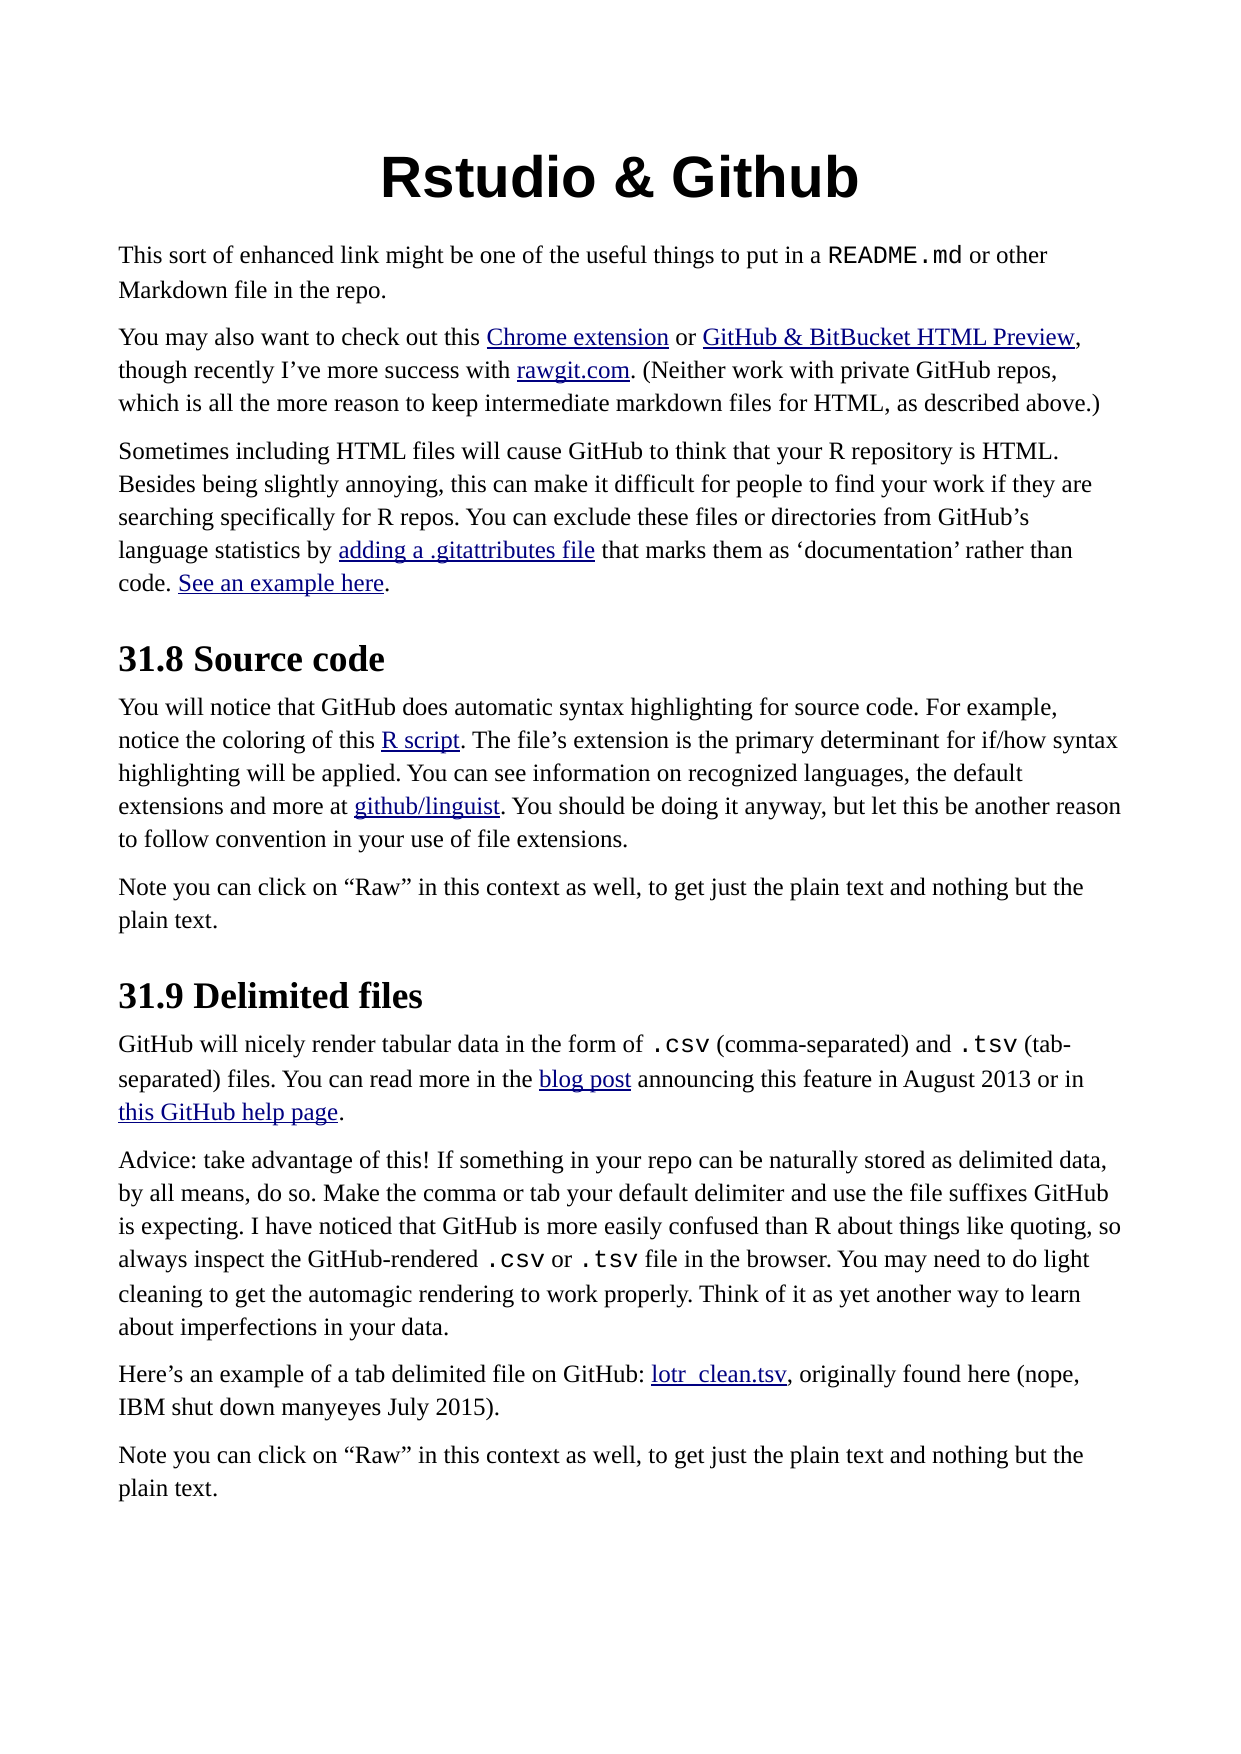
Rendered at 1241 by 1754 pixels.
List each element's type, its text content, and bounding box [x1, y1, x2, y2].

text Sometimes including HTML files will cause GitHub to think that your R repository is HTML. Besides being slightly annoying, this can make it difficult for people to find your work if they are searching specifically for R repos. You can exclude these files or directories from GitHub’s language statistics by adding a .gitattributes file that marks them as ‘documentation’ rather than code. See an example here. [118, 436, 1122, 597]
text You will notice that GitHub does automatic syntax highlighting for source code. For example, notice the coloring of this R script. The file’s extension is the primary determinant for if/how syntax highlighting will be applied. You can see information on recognized languages, the default extensions and more at github/linguist. You should be doing it anyway, but let this be another reason to follow convention in your use of file extensions. [118, 692, 1122, 853]
text Note you can click on “Raw” in this context as well, to get just the plain text and nothing but the plain text. [118, 1440, 1122, 1502]
text Advice: take advantage of this! If something in your repo can be naturally stored as delimited data, by all means, do so. Make the comma or tab your default delimiter and use the file suffixes GitHub is expecting. I have noticed that GitHub is more easily confused than R about things like quoting, so always inspect the GitHub-rendered .csv or .tsv file in the browser. You may need to do light cleaning to get the automagic rendering to work properly. Think of it as yet another way to learn about imperfections in your data. [118, 1145, 1122, 1341]
text Here’s an example of a tab delimited file on GitHub: lotr_clean.tsv, originally found here (nope, IBM shut down manyeyes July 2015). [118, 1359, 1122, 1421]
subtitle 31.9 Delimited files [118, 973, 1122, 1016]
text Note you can click on “Raw” in this context as well, to get just the plain text and nothing but the plain text. [118, 872, 1122, 934]
text This sort of enhanced link might be one of the useful things to put in a README.md or other Markdown file in the repo. [118, 240, 1122, 303]
text You may also want to check out this Chrome extension or GitHub & BitBucket HTML Preview, though recently I’ve more success with rawgit.com. (Neither work with private GitHub repos, which is all the more reason to keep intermediate markdown files for HTML, as described above.) [118, 322, 1122, 417]
subtitle 31.8 Source code [118, 637, 1122, 680]
text GitHub will nicely render tabular data in the form of .csv (comma-separated) and .tsv (tab-separated) files. You can read more in the blog post announcing this feature in August 2013 or in this GitHub help page. [118, 1029, 1122, 1126]
